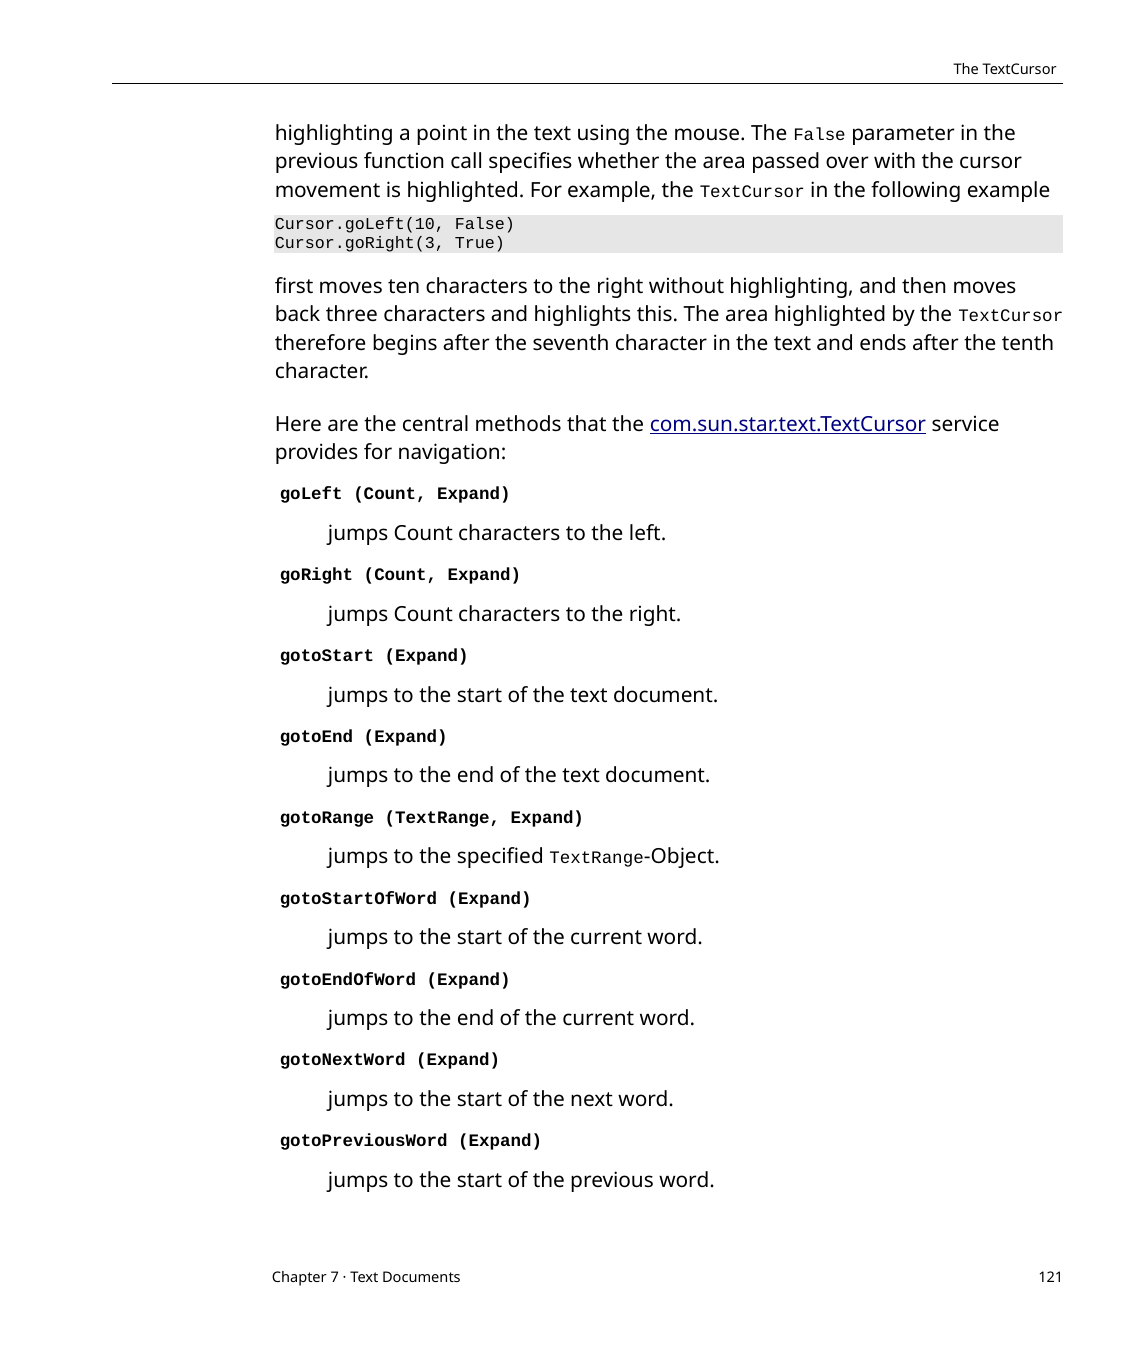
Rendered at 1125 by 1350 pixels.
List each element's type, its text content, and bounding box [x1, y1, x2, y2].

list goLeft (Count, Expand) [274, 478, 1063, 506]
text Here are the central methods that the com.sun.star.text.TextCursor service provides for navigation: [274, 409, 1063, 466]
list jumps to the start of the text document. [322, 680, 1063, 708]
list gotoEndOfWord (Expand) [274, 963, 1063, 991]
list jumps to the specified TextRange-Object. [322, 841, 1063, 870]
list gotoStart (Expand) [274, 639, 1063, 668]
list gotoPreviousWord (Expand) [274, 1124, 1063, 1153]
list gotoNextWord (Expand) [274, 1043, 1063, 1072]
text highlighting a point in the text using the mouse. The False parameter in the previous function call specifies whether the area passed over with the cursor movement is highlighted. For example, the TextCursor in the following example [274, 118, 1063, 203]
list gotoEnd (Expand) [274, 720, 1063, 748]
list goRight (Count, Expand) [274, 558, 1063, 587]
list jumps to the end of the text document. [322, 761, 1063, 789]
list jumps Count characters to the right. [322, 599, 1063, 627]
list gotoStartOfWord (Expand) [274, 882, 1063, 910]
text first moves ten characters to the right without highlighting, and then moves back three characters and highlights this. The area highlighted by the TextCursor therefore begins after the seventh character in the text and ends after the tenth character. [274, 271, 1063, 385]
list jumps Count characters to the left. [322, 518, 1063, 546]
list jumps to the start of the previous word. [322, 1165, 1063, 1193]
list jumps to the start of the current word. [322, 922, 1063, 951]
text Cursor.goLeft(10, False) Cursor.goRight(3, True) [274, 215, 1063, 253]
list jumps to the end of the current word. [322, 1003, 1063, 1031]
list gotoRange (TextRange, Expand) [274, 801, 1063, 829]
list jumps to the start of the next word. [322, 1084, 1063, 1112]
